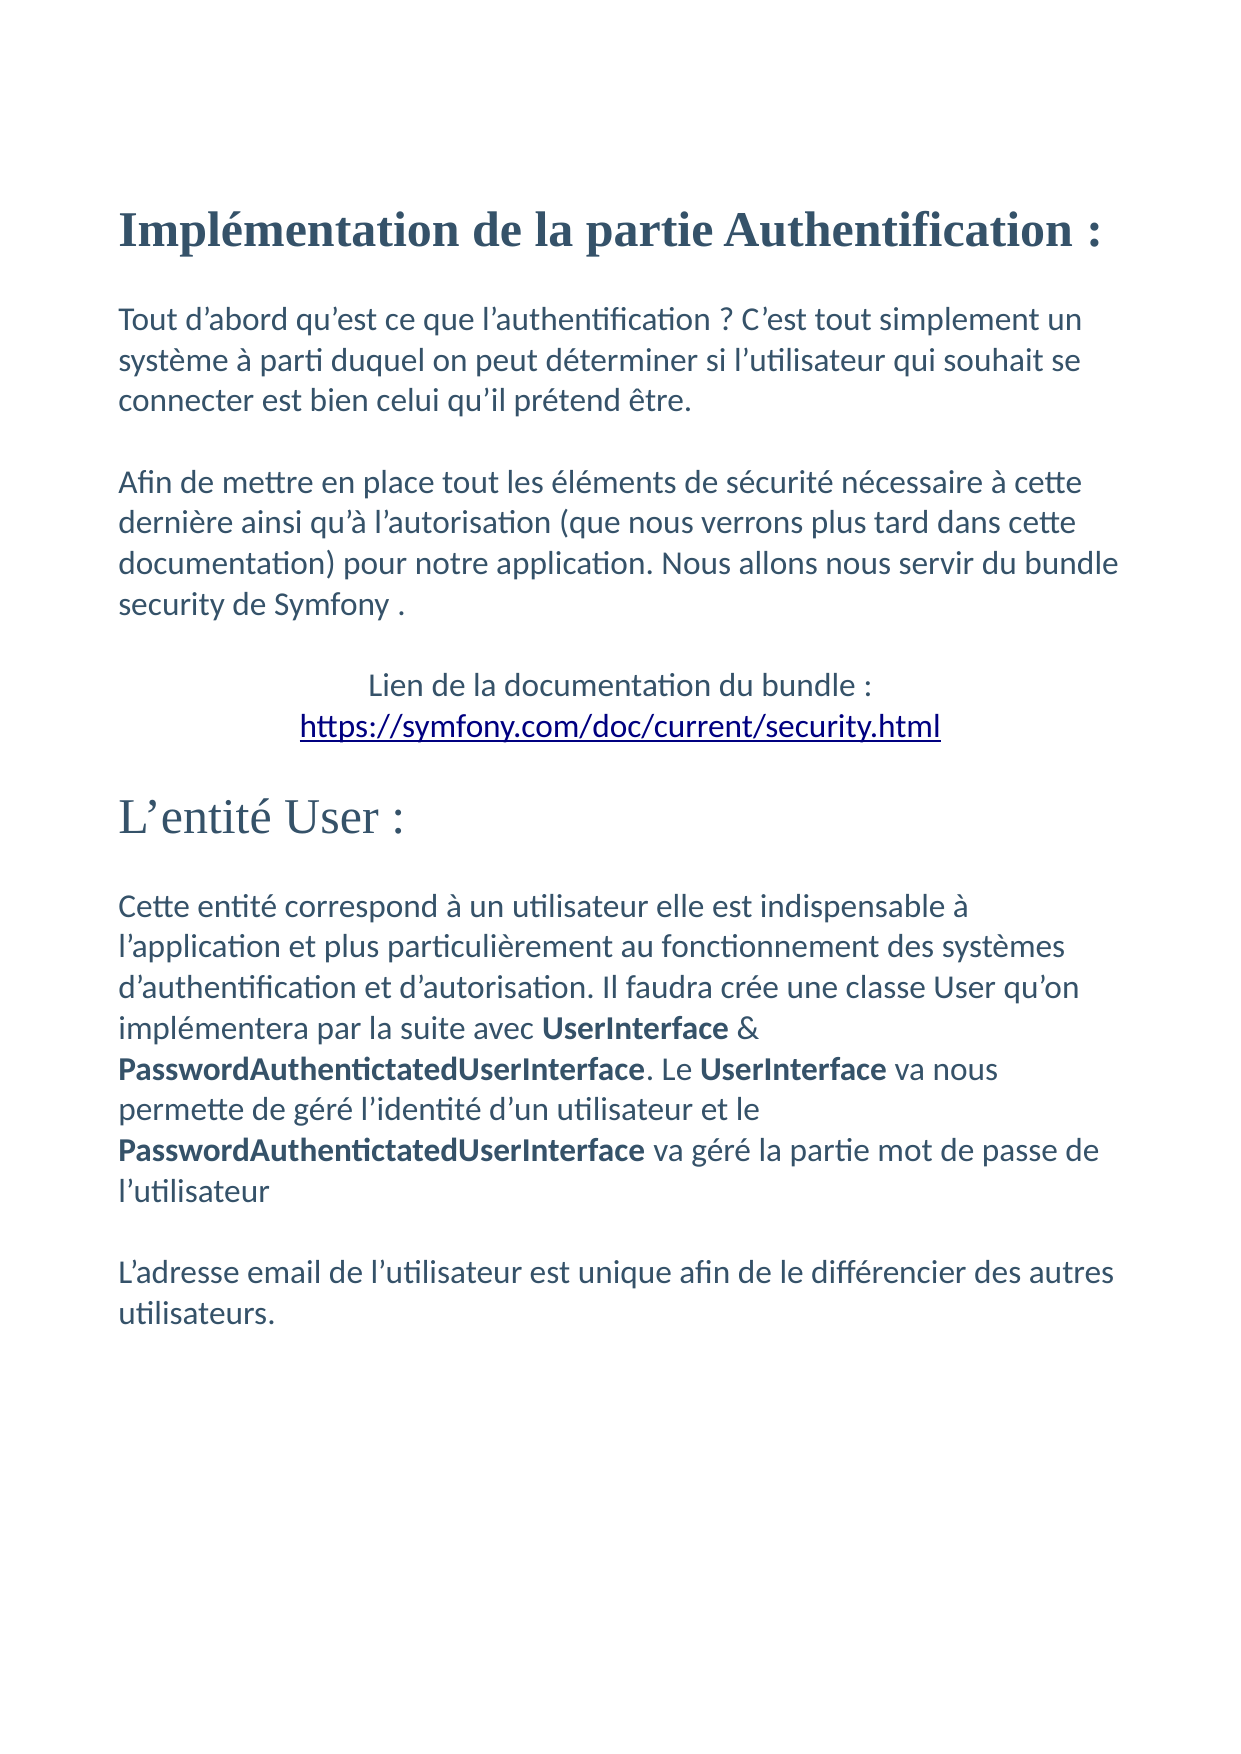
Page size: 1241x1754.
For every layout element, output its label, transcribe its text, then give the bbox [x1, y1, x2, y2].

text Afin de mettre en place tout les éléments de sécurité nécessaire à cette dernière ainsi qu’à l’autorisation (que nous verrons plus tard dans cette documentation) pour notre application. Nous allons nous servir du bundle security de Symfony . [118, 461, 1122, 624]
text Cette entité correspond à un utilisateur elle est indispensable à l’application et plus particulièrement au fonctionnement des systèmes d’authentification et d’autorisation. Il faudra crée une classe User qu’on implémentera par la suite avec UserInterface & PasswordAuthentictatedUserInterface. Le UserInterface va nous permette de géré l’identité d’un utilisateur et le PasswordAuthentictatedUserInterface va géré la partie mot de passe de l’utilisateur [118, 885, 1122, 1211]
text Lien de la documentation du bundle : https://symfony.com/doc/current/security.html [118, 664, 1122, 746]
text L’entité User : [118, 787, 1122, 844]
text Implémentation de la partie Authentification : [118, 199, 1122, 257]
text Tout d’abord qu’est ce que l’authentification ? C’est tout simplement un système à parti duquel on peut déterminer si l’utilisateur qui souhait se connecter est bien celui qu’il prétend être. [118, 298, 1122, 420]
text L’adresse email de l’utilisateur est unique afin de le différencier des autres utilisateurs. [118, 1251, 1122, 1333]
